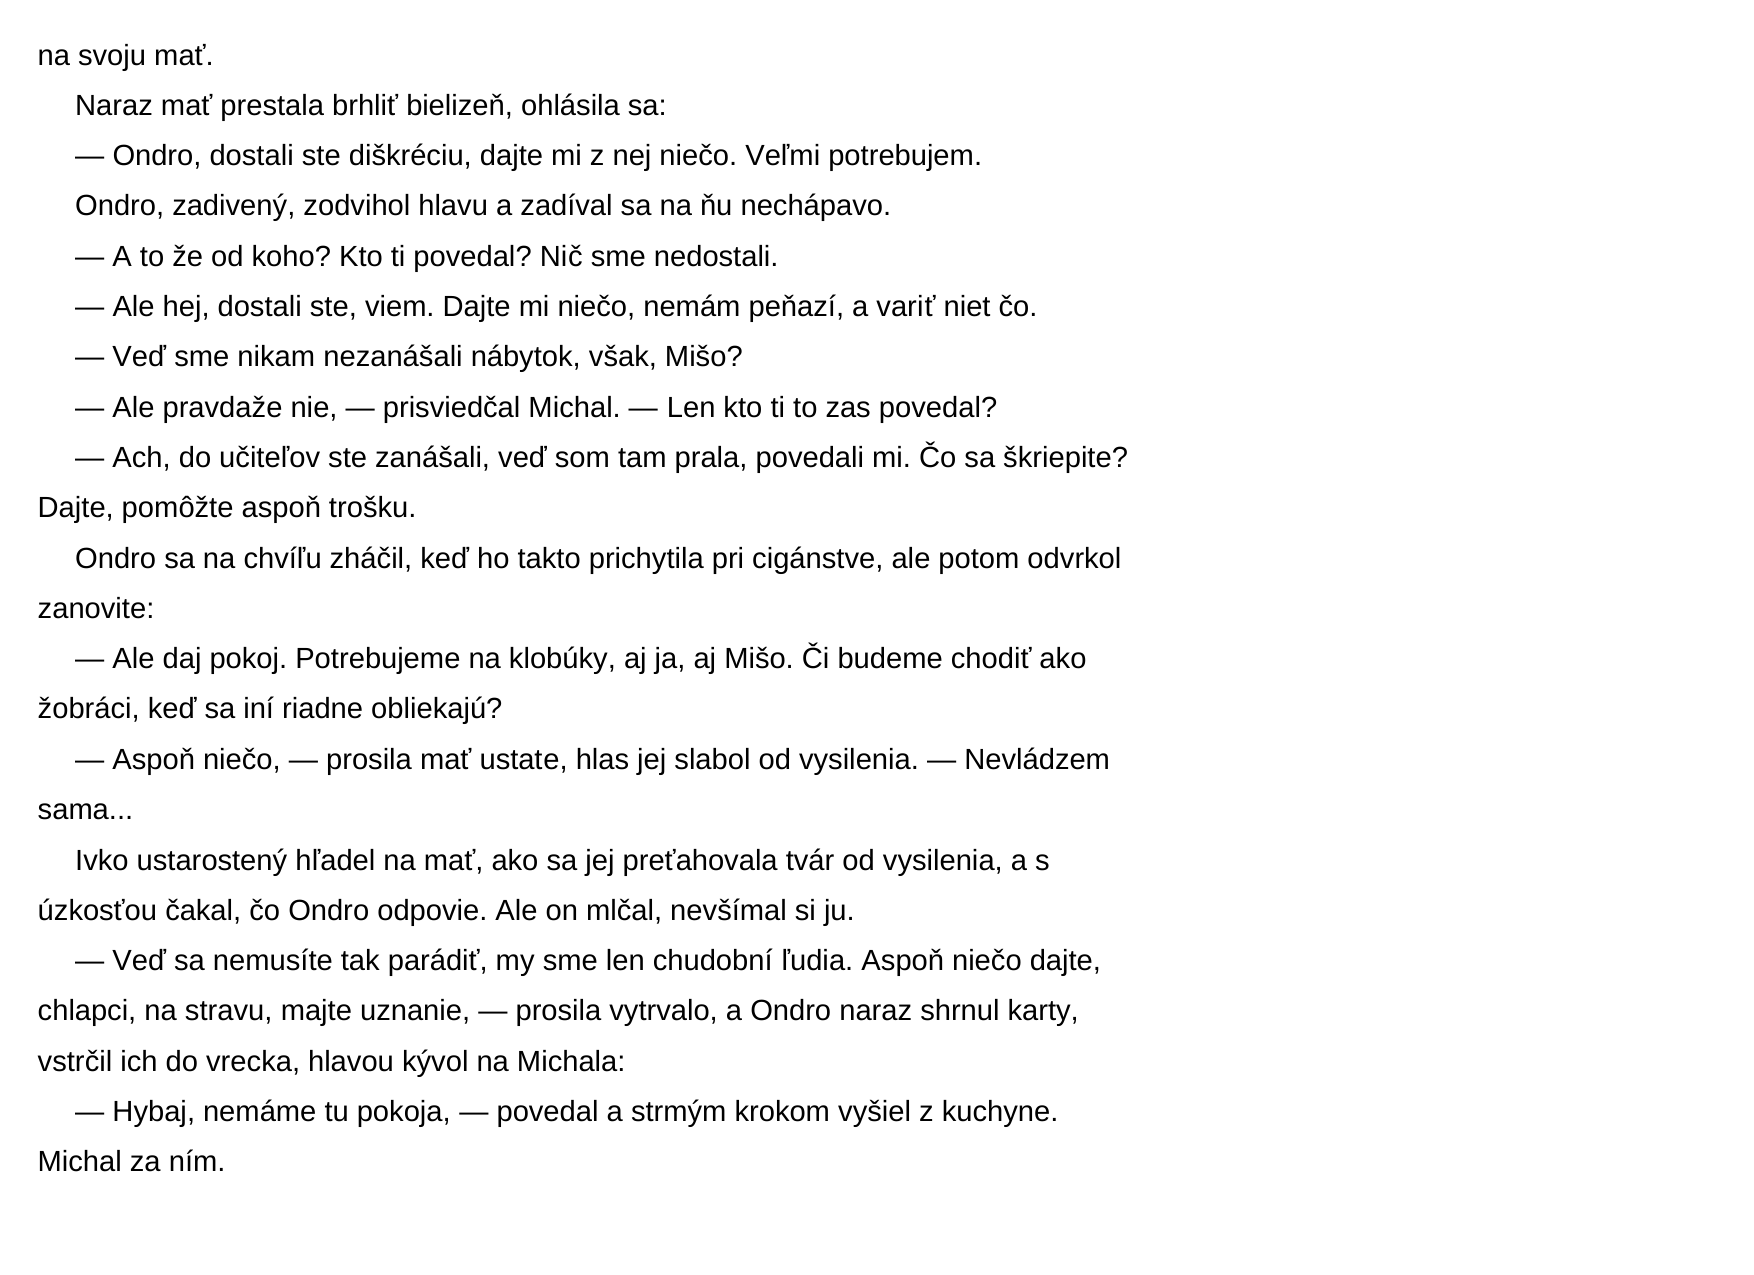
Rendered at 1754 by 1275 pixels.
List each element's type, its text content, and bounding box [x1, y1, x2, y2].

text Naraz mať prestala brhliť bielizeň, ohlásila sa: [37, 88, 1130, 121]
text — Aspoň niečo, — prosila mať ustate, hlas jej slabol od vysilenia. — Nevládzem sama... [37, 742, 1130, 826]
text Ondro sa na chvíľu zháčil, keď ho takto prichytila pri cigánstve, ale potom odvrkol zanovite: [37, 541, 1130, 624]
text — Ondro, dostali ste diškréciu, dajte mi z nej niečo. Veľmi potrebujem. [37, 138, 1130, 172]
text — Veď sa nemusíte tak parádiť, my sme len chudobní ľudia. Aspoň niečo dajte, chlapci, na stravu, majte uznanie, — prosila vytrvalo, a Ondro naraz shrnul karty, vstrčil ich do vrecka, hlavou kývol na Michala: [37, 943, 1130, 1077]
text — Ale hej, dostali ste, viem. Dajte mi niečo, nemám peňazí, a variť niet čo. [37, 289, 1130, 323]
text Ivko ustarostený hľadel na mať, ako sa jej preťahovala tvár od vysilenia, a s úzkosťou čakal, čo Ondro odpovie. Ale on mlčal, nevšímal si ju. [37, 842, 1130, 926]
text — Ale daj pokoj. Potrebujeme na klobúky, aj ja, aj Mišo. Či budeme chodiť ako žobráci, keď sa iní riadne obliekajú? [37, 641, 1130, 725]
text — Hybaj, nemáme tu pokoja, — povedal a strmým krokom vyšiel z kuchyne. Michal za ním. [37, 1094, 1130, 1178]
text — A to že od koho? Kto ti povedal? Nič sme nedostali. [37, 239, 1130, 272]
text na svoju mať. [37, 37, 1130, 71]
text — Ach, do učiteľov ste zanášali, veď som tam prala, povedali mi. Čo sa škriepite? Dajte, pomôžte aspoň trošku. [37, 440, 1130, 524]
text Ondro, zadivený, zodvihol hlavu a zadíval sa na ňu nechápavo. [37, 188, 1130, 222]
text — Veď sme nikam nezanášali nábytok, však, Mišo? [37, 339, 1130, 373]
text — Ale pravdaže nie, — prisviedčal Michal. — Len kto ti to zas povedal? [37, 390, 1130, 423]
